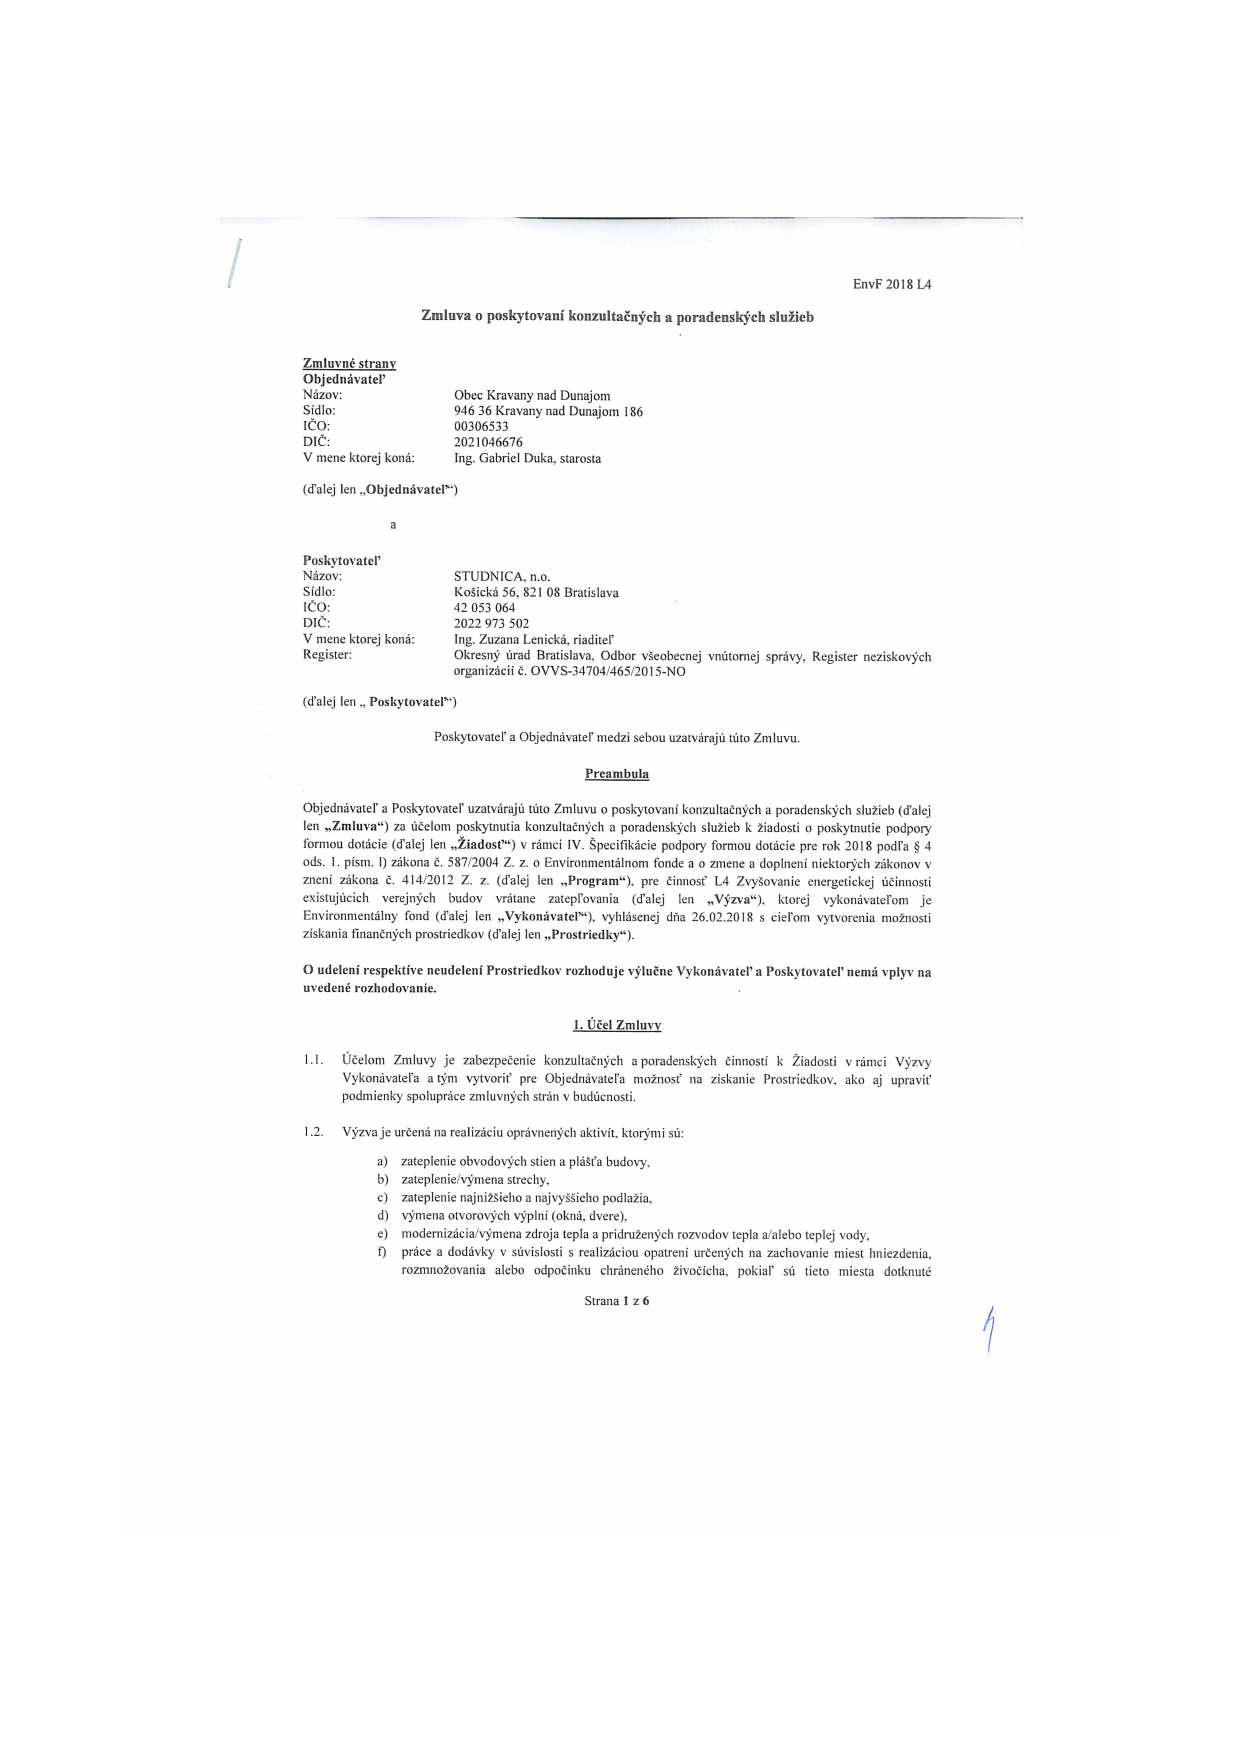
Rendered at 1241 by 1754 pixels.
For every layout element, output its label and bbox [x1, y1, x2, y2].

picture [118, 118, 1123, 1538]
